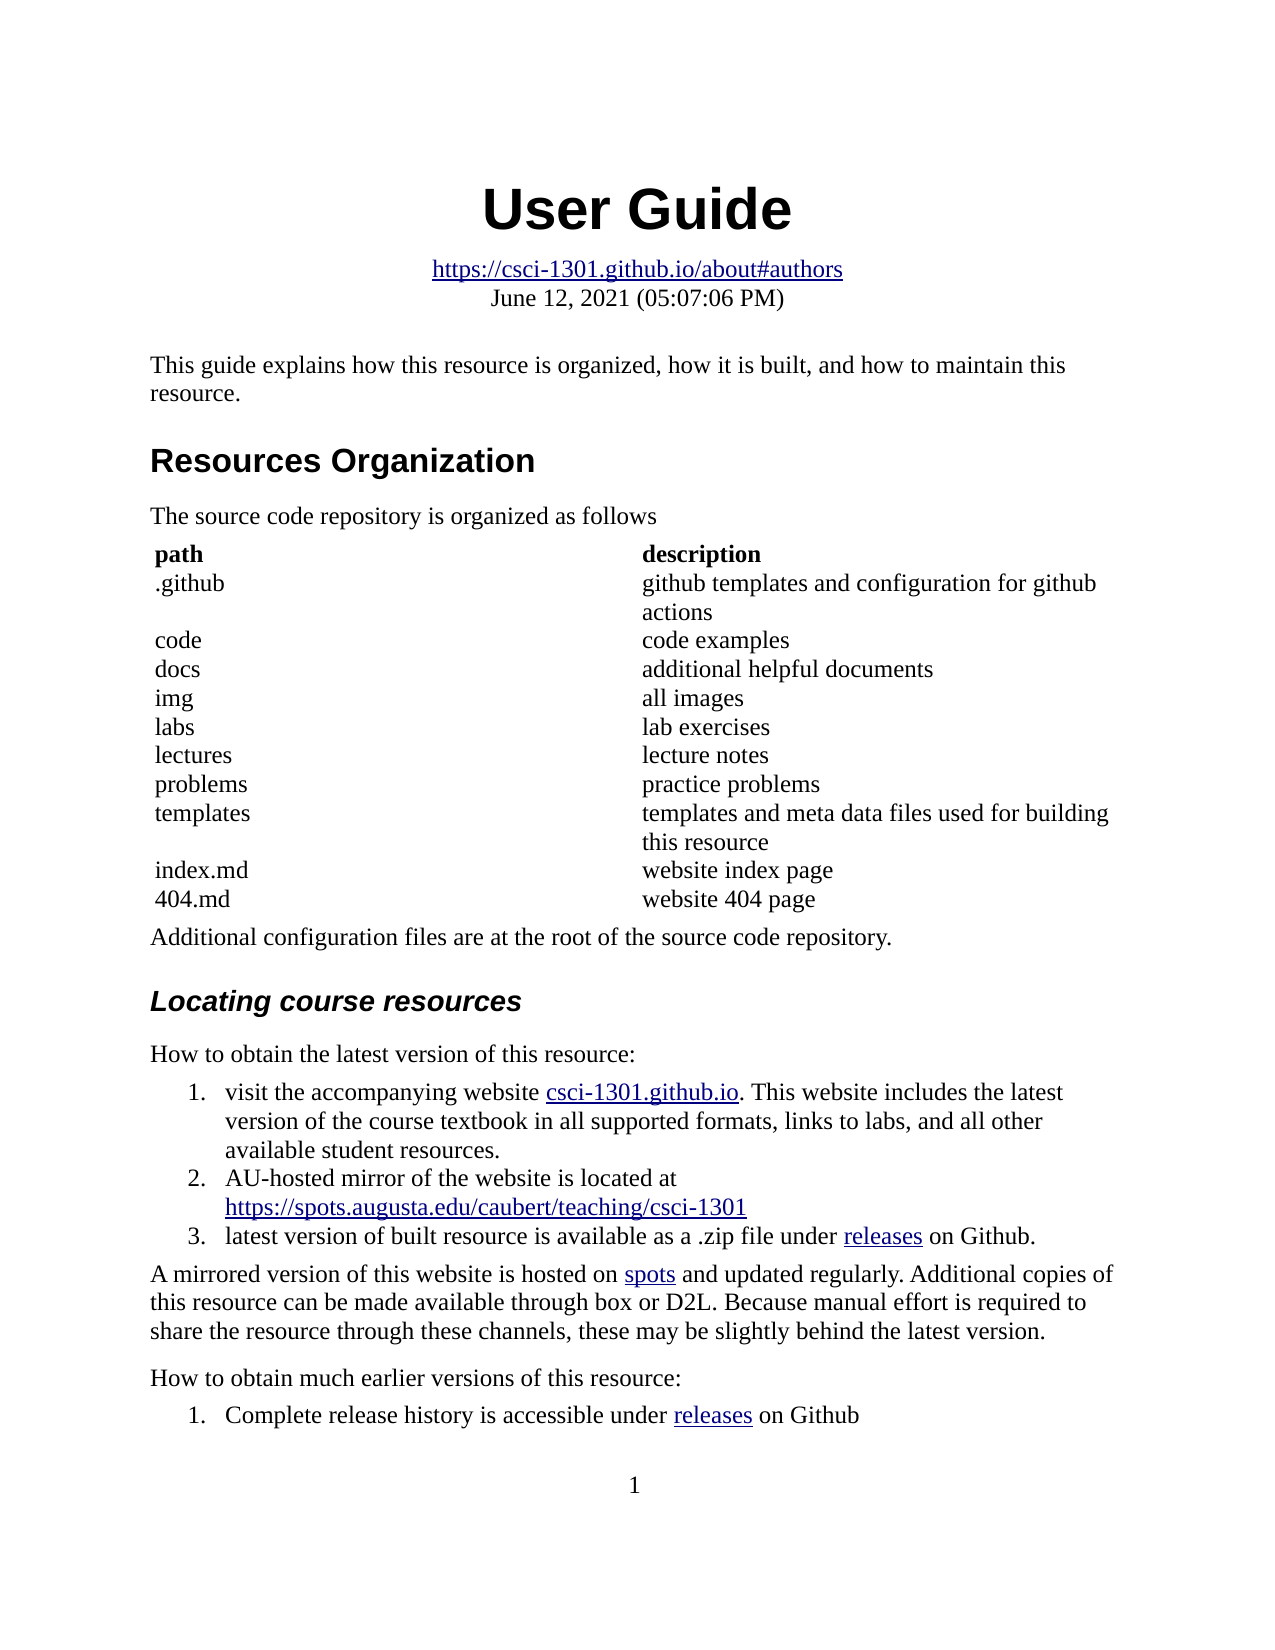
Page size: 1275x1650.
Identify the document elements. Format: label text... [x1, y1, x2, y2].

text A mirrored version of this website is hosted on spots and updated regularly. Additional copies of this resource can be made available through box or D2L. Because manual effort is required to share the resource through these channels, these may be slightly behind the latest version. [150, 1259, 1125, 1345]
table_cell 404.md [150, 884, 637, 913]
list AU-hosted mirror of the website is located at https://spots.augusta.edu/caubert/teaching/csci-1301 [187, 1163, 1125, 1221]
table_cell lecture notes [638, 740, 1125, 769]
table_cell all images [638, 683, 1125, 712]
text How to obtain the latest version of this resource: [150, 1039, 1125, 1068]
text The source code repository is organized as follows [150, 501, 1125, 530]
table_cell templates [150, 798, 637, 855]
table_cell .github [150, 568, 637, 625]
list latest version of built resource is available as a .zip file under releases on Github. [187, 1221, 1125, 1250]
list visit the accompanying website csci-1301.github.io. This website includes the latest version of the course textbook in all supported formats, links to labs, and all other available student resources. [187, 1077, 1125, 1163]
table_cell index.md [150, 855, 637, 884]
table_cell img [150, 683, 637, 712]
table_cell code examples [638, 625, 1125, 654]
table_cell code [150, 625, 637, 654]
table_cell problems [150, 769, 637, 798]
table_cell practice problems [638, 769, 1125, 798]
text This guide explains how this resource is organized, how it is built, and how to maintain this resource. [150, 350, 1125, 407]
text https://csci-1301.github.io/about#authors [150, 254, 1125, 283]
table_header description [638, 539, 1125, 568]
subtitle Resources Organization [150, 441, 1125, 480]
table_cell website 404 page [638, 884, 1125, 913]
list Complete release history is accessible under releases on Github [187, 1401, 1125, 1429]
table_cell github templates and configuration for github actions [638, 568, 1125, 625]
text How to obtain much earlier versions of this resource: [150, 1363, 1125, 1392]
table_cell templates and meta data files used for building this resource [638, 798, 1125, 855]
subtitle Locating course resources [150, 984, 1125, 1018]
table_cell labs [150, 712, 637, 740]
table_cell docs [150, 654, 637, 683]
table_header path [150, 539, 637, 568]
table_cell lab exercises [638, 712, 1125, 740]
text June 12, 2021 (05:07:06 PM) [150, 283, 1125, 312]
text Additional configuration files are at the root of the source code repository. [150, 922, 1125, 951]
title User Guide [150, 175, 1125, 242]
table_cell website index page [638, 855, 1125, 884]
table_cell additional helpful documents [638, 654, 1125, 683]
table_cell lectures [150, 740, 637, 769]
